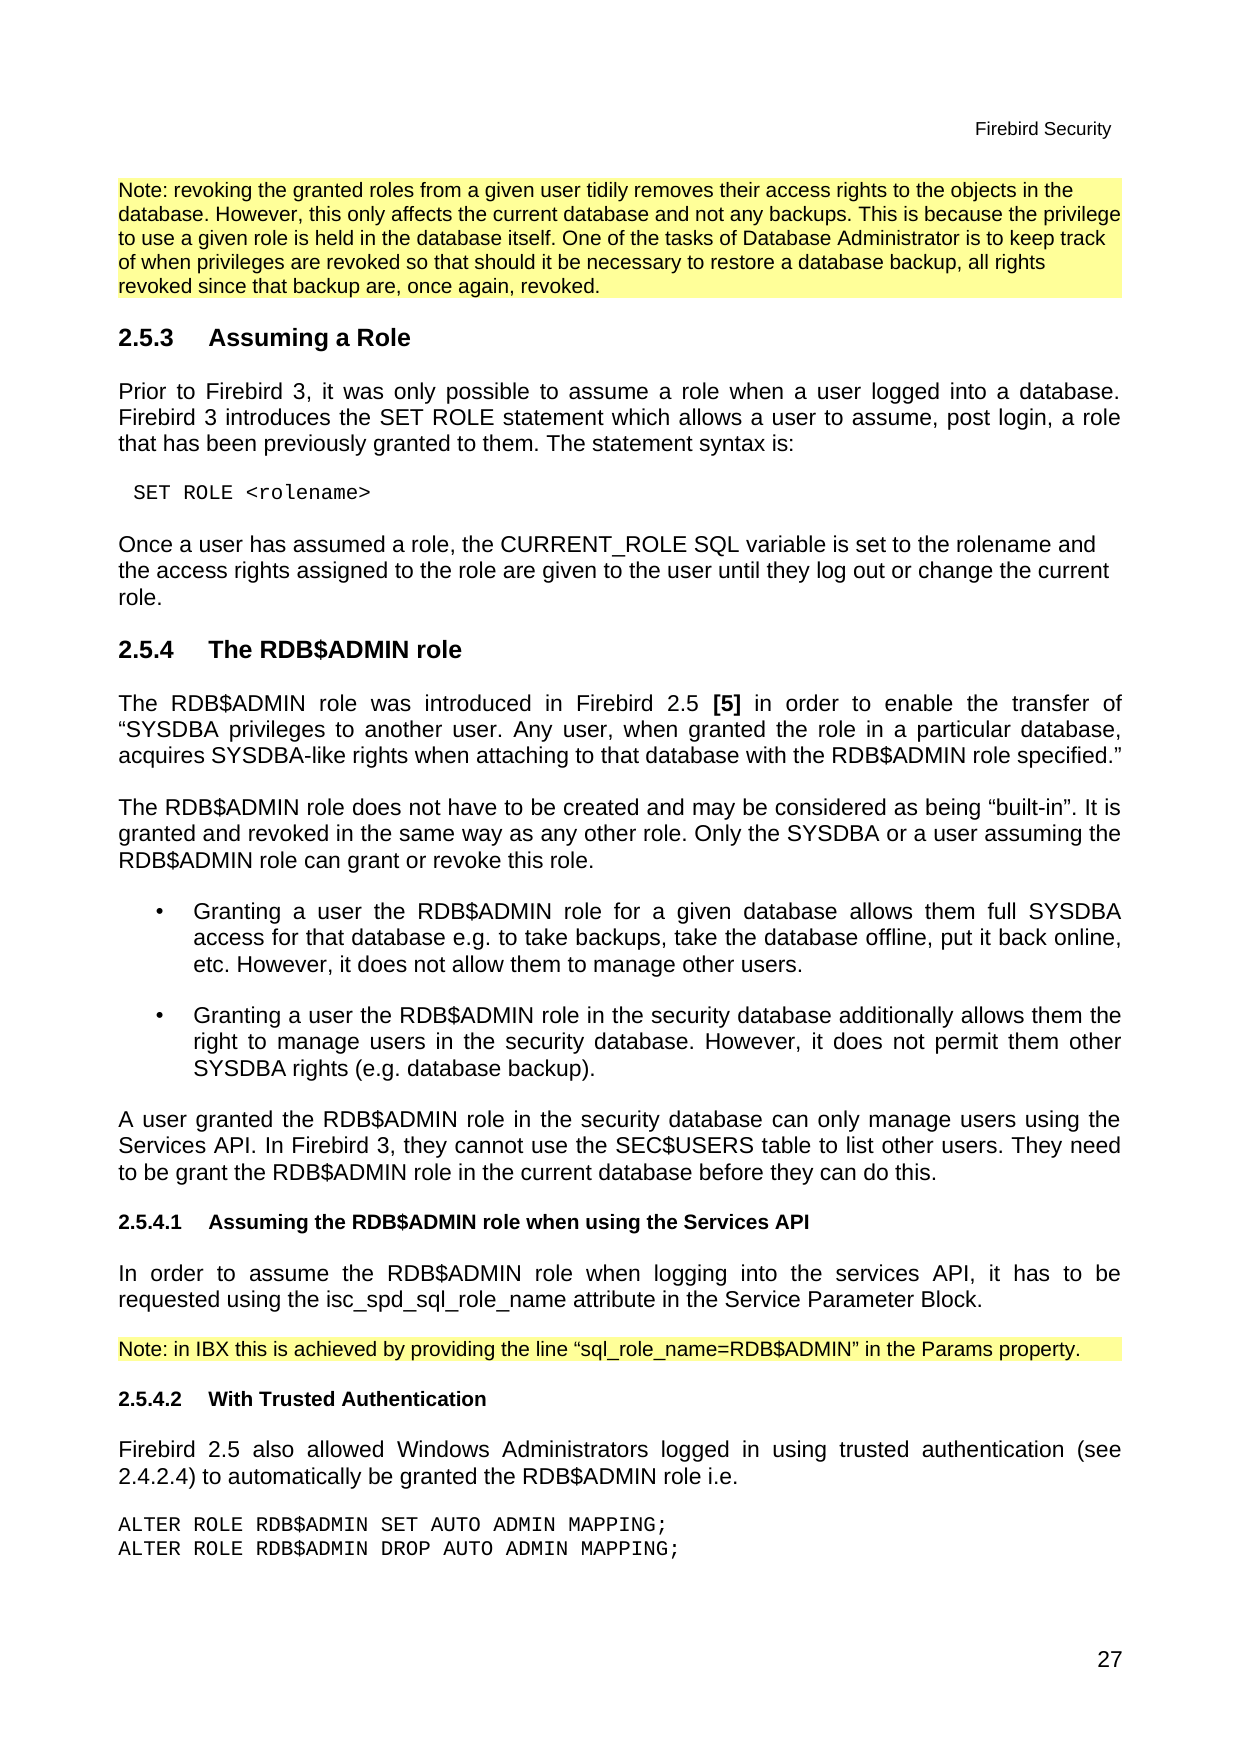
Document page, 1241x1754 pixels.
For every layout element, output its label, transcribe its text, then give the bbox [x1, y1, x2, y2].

text ALTER ROLE RDB$ADMIN SET AUTO ADMIN MAPPING; [118, 1514, 1122, 1538]
text Prior to Firebird 3, it was only possible to assume a role when a user logged into a database. Firebird 3 introduces the SET ROLE statement which allows a user to assume, post login, a role that has been previously granted to them. The statement syntax is: [118, 378, 1122, 457]
subtitle Assuming the RDB$ADMIN role when using the Services API [118, 1210, 1122, 1234]
text The RDB$ADMIN role does not have to be created and may be considered as being “built-in”. It is granted and revoked in the same way as any other role. Only the SYSDBA or a user assuming the RDB$ADMIN role can grant or revoke this role. [118, 794, 1122, 873]
text A user granted the RDB$ADMIN role in the security database can only manage users using the Services API. In Firebird 3, they cannot use the SEC$USERS table to list other users. They need to be grant the RDB$ADMIN role in the current database before they can do this. [118, 1106, 1122, 1185]
text Note: in IBX this is achieved by providing the line “sql_role_name=RDB$ADMIN” in the Params property. [118, 1337, 1122, 1361]
list Granting a user the RDB$ADMIN role for a given database allows them full SYSDBA access for that database e.g. to take backups, take the database offline, put it back online, etc. However, it does not allow them to manage other users. [156, 898, 1122, 977]
text ALTER ROLE RDB$ADMIN DROP AUTO ADMIN MAPPING; [118, 1538, 1122, 1561]
text In order to assume the RDB$ADMIN role when logging into the services API, it has to be requested using the isc_spd_sql_role_name attribute in the Service Parameter Block. [118, 1259, 1122, 1312]
subtitle Assuming a Role [118, 323, 1122, 352]
text SET ROLE <rolename> [133, 482, 1122, 505]
list Granting a user the RDB$ADMIN role in the security database additionally allows them the right to manage users in the security database. However, it does not permit them other SYSDBA rights (e.g. database backup). [156, 1002, 1122, 1081]
subtitle The RDB$ADMIN role [118, 636, 1122, 664]
text Once a user has assumed a role, the CURRENT_ROLE SQL variable is set to the rolename and the access rights assigned to the role are given to the user until they log out or change the current role. [118, 531, 1122, 610]
text Firebird 2.5 also allowed Windows Administrators logged in using trusted authentication (see 2.4.2.4) to automatically be granted the RDB$ADMIN role i.e. [118, 1436, 1122, 1489]
subtitle With Trusted Authentication [118, 1387, 1122, 1411]
text The RDB$ADMIN role was introduced in Firebird 2.5 [5] in order to enable the transfer of “SYSDBA privileges to another user. Any user, when granted the role in a particular database, acquires SYSDBA-like rights when attaching to that database with the RDB$ADMIN role specified.” [118, 690, 1122, 769]
text Note: revoking the granted roles from a given user tidily removes their access rights to the objects in the database. However, this only affects the current database and not any backups. This is because the privilege to use a given role is held in the database itself. One of the tasks of Database Administrator is to keep track of when privileges are revoked so that should it be necessary to restore a database backup, all rights revoked since that backup are, once again, revoked. [118, 178, 1122, 298]
